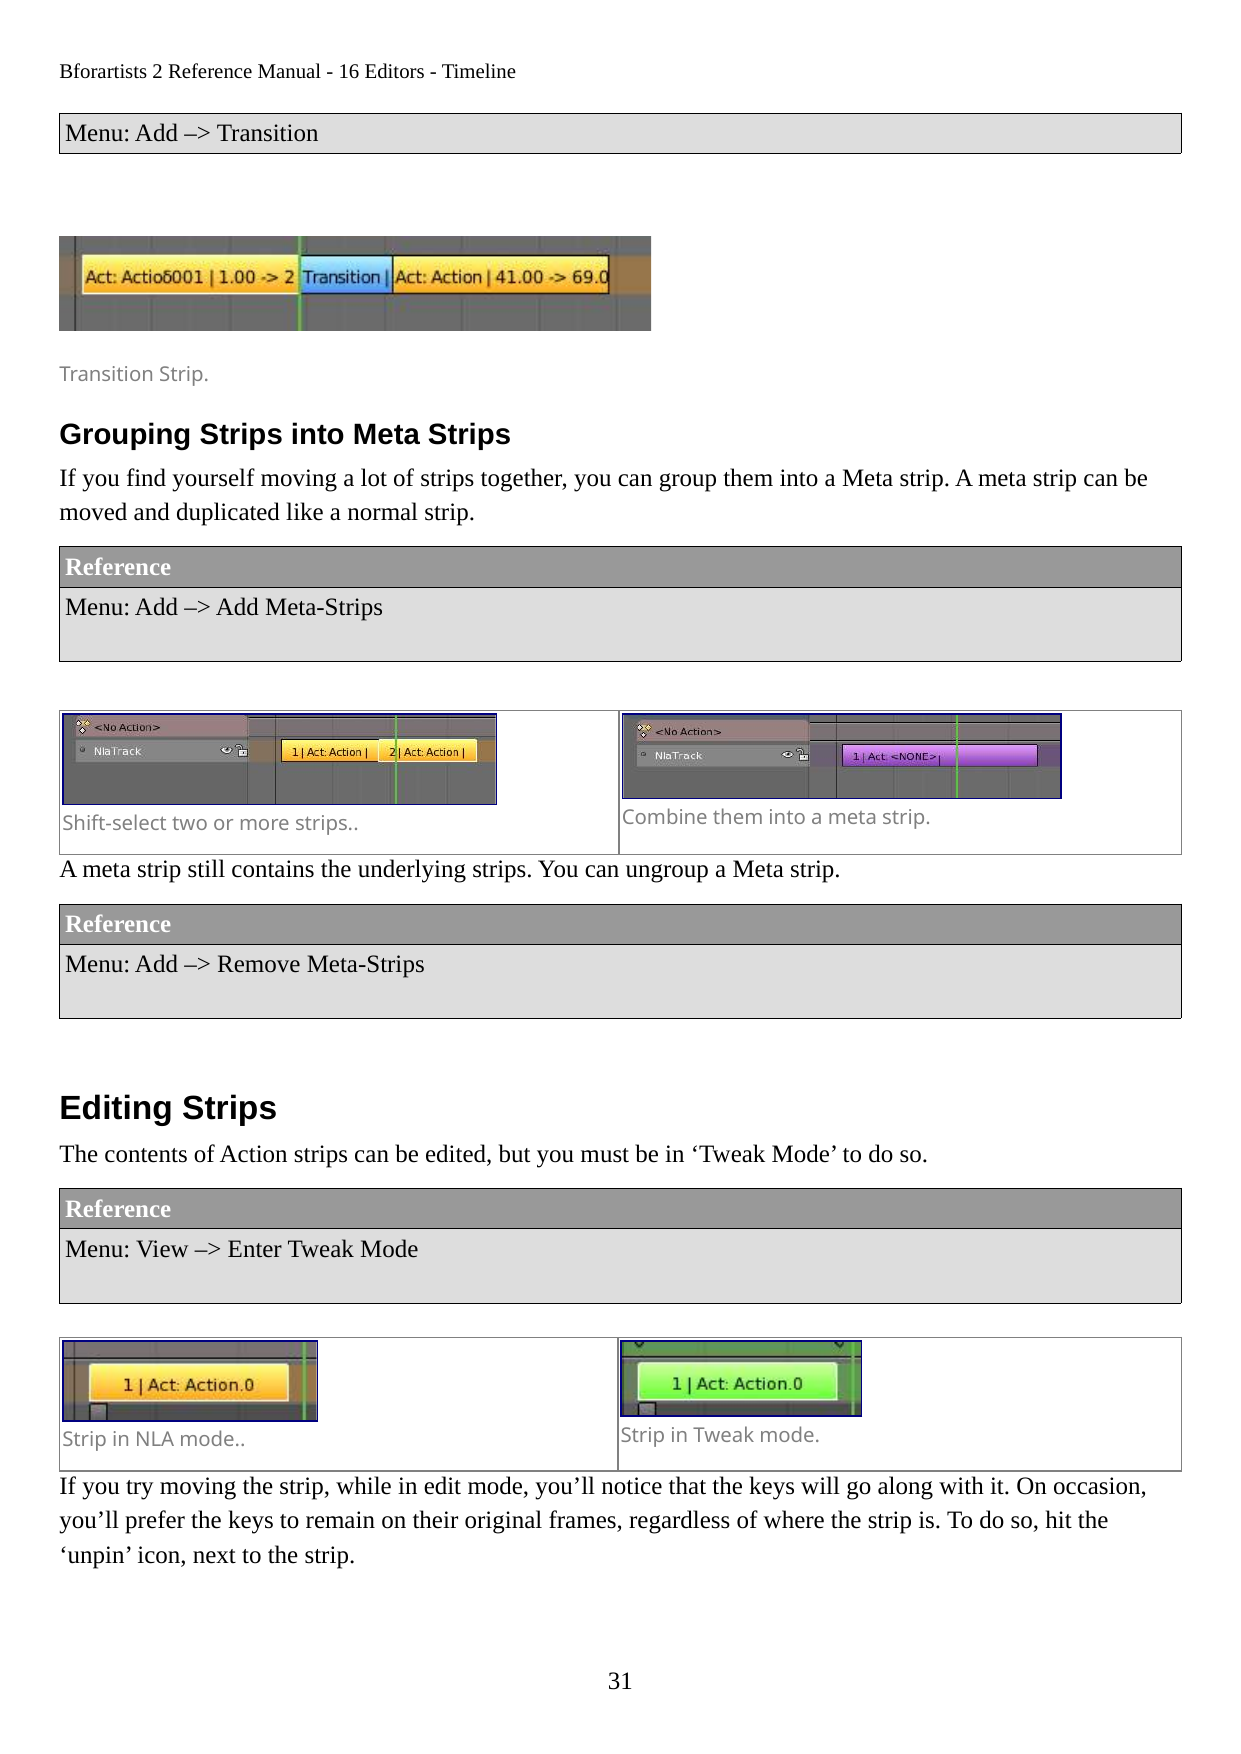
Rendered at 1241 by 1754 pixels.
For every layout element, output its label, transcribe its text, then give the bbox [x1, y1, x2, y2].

table_header Strip in NLA mode.. [60, 1338, 617, 1470]
table_cell Menu: View –> Enter Tweak Mode [60, 1229, 1181, 1303]
text Transition Strip. [59, 356, 1181, 387]
picture [59, 236, 652, 331]
table_cell Menu: Add –> Remove Meta-Strips [60, 945, 1181, 1018]
picture [623, 715, 1060, 798]
text The contents of Action strips can be edited, but you must be in ‘Tweak Mode’ to do so. [59, 1139, 1181, 1168]
table_header Combine them into a meta strip. [620, 711, 1181, 854]
table_header Reference [60, 547, 1181, 587]
subtitle Grouping Strips into Meta Strips [59, 417, 1181, 450]
picture [64, 1342, 317, 1420]
table_header Strip in Tweak mode. [619, 1338, 1181, 1470]
table_header Shift-select two or more strips.. [60, 711, 618, 854]
picture [64, 715, 496, 804]
subtitle Editing Strips [59, 1088, 1181, 1126]
text If you find yourself moving a lot of strips together, you can group them into a Meta strip. A meta strip can be moved and duplicated like a normal strip. [59, 463, 1181, 526]
text If you try moving the strip, while in edit mode, you’ll notice that the keys will go along with it. On occasion, you’ll prefer the keys to remain on their original frames, regardless of where the strip is. To do so, hit the ‘unpin’ icon, next to the strip. [59, 1472, 1181, 1568]
table_cell Menu: Add –> Transition [60, 114, 1181, 153]
table_cell Menu: Add –> Add Meta-Strips [60, 588, 1181, 661]
picture [622, 1342, 861, 1415]
text A meta strip still contains the underlying strips. You can ungroup a Meta strip. [59, 855, 1181, 883]
table_header Reference [60, 1189, 1181, 1228]
table_header Reference [60, 905, 1181, 944]
